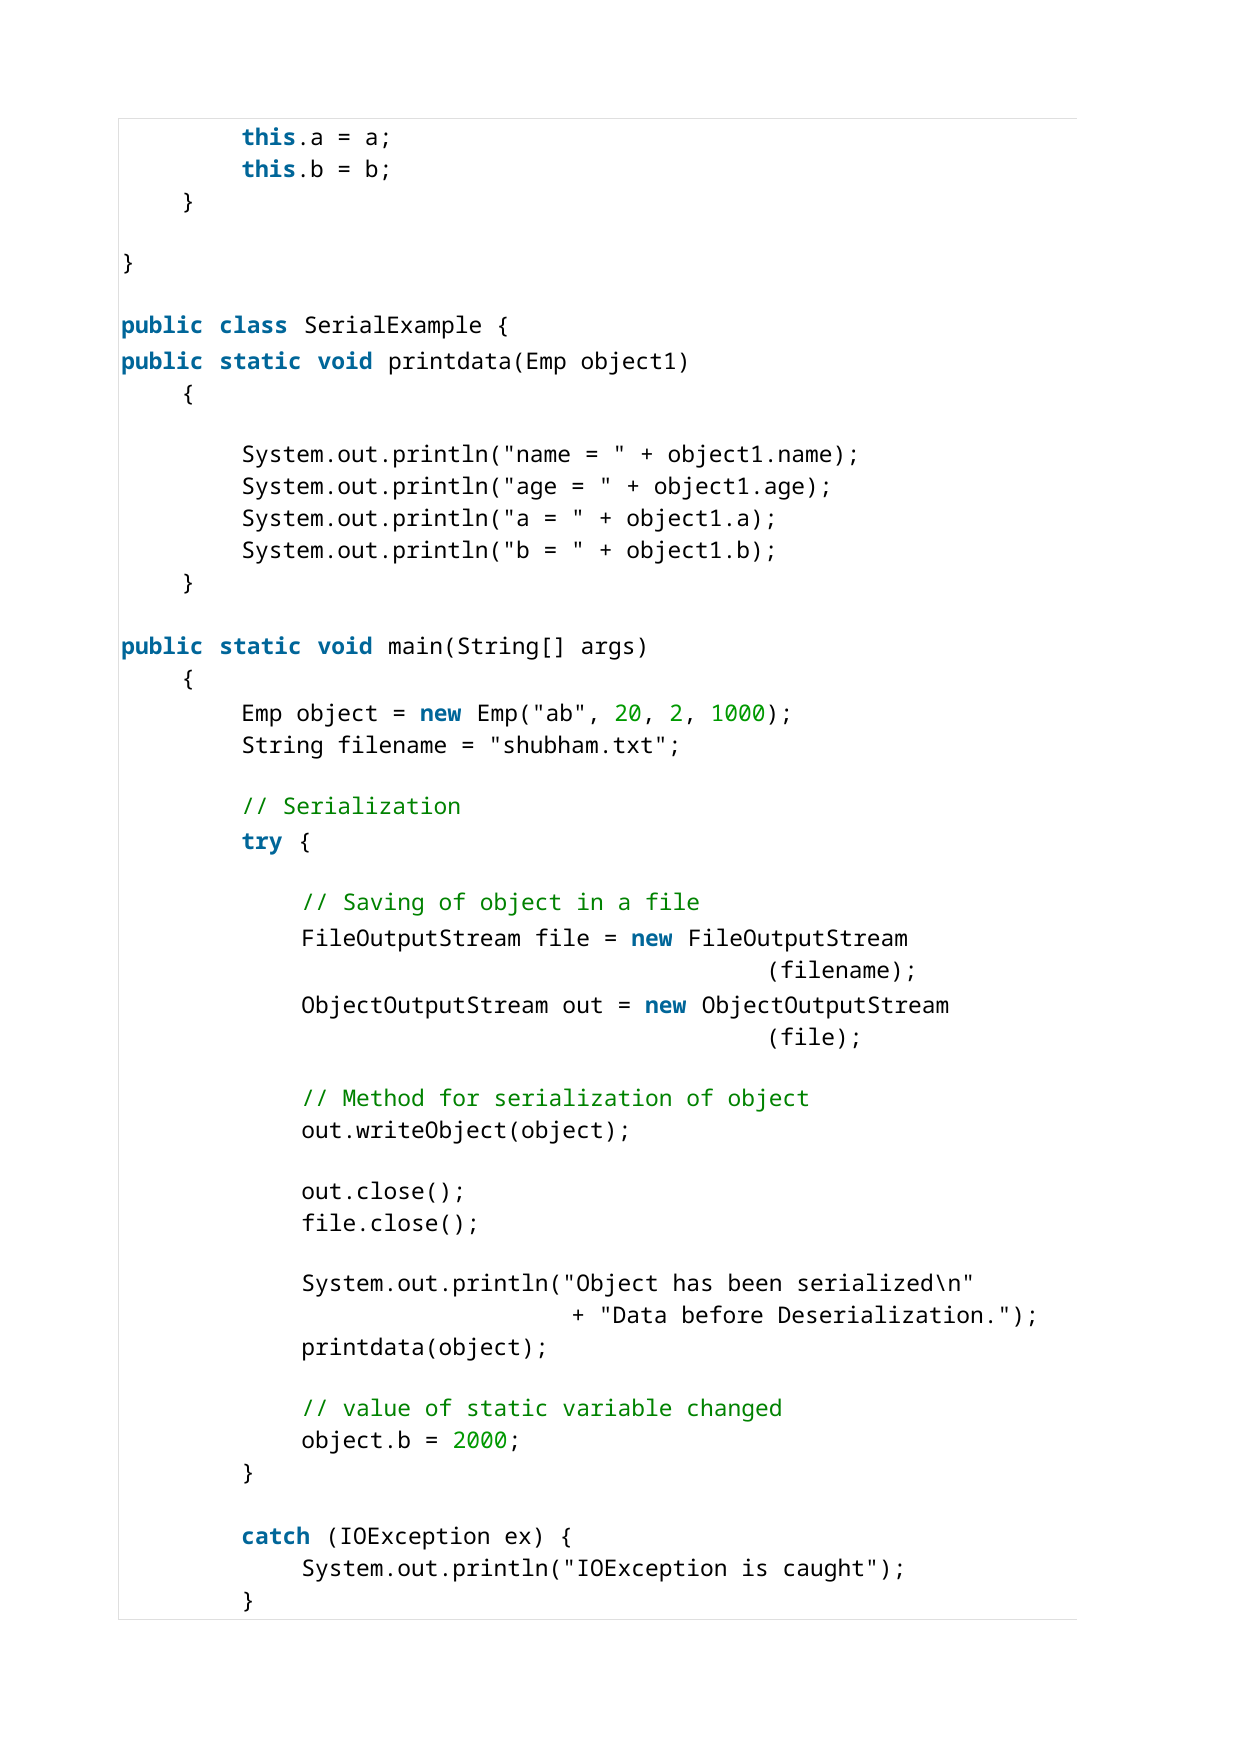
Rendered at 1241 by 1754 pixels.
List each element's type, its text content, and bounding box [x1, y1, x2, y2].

table_header this.a = a; this.b = b; } } public class SerialExample { public static void printdata(Emp object1) { System.out.println("name = " + object1.name); System.out.println("age = " + object1.age); System.out.println("a = " + object1.a); System.out.println("b = " + object1.b); } public static void main(String[] args) { Emp object = new Emp("ab", 20, 2, 1000); String filename = "shubham.txt"; // Serialization try { // Saving of object in a file FileOutputStream file = new FileOutputStream (filename); ObjectOutputStream out = new ObjectOutputStream (file); // Method for serialization of object out.writeObject(object); out.close(); file.close(); System.out.println("Object has been serialized\n" + "Data before Deserialization."); printdata(object); // value of static variable changed object.b = 2000; } catch (IOException ex) { System.out.println("IOException is caught"); } [119, 119, 1077, 1619]
